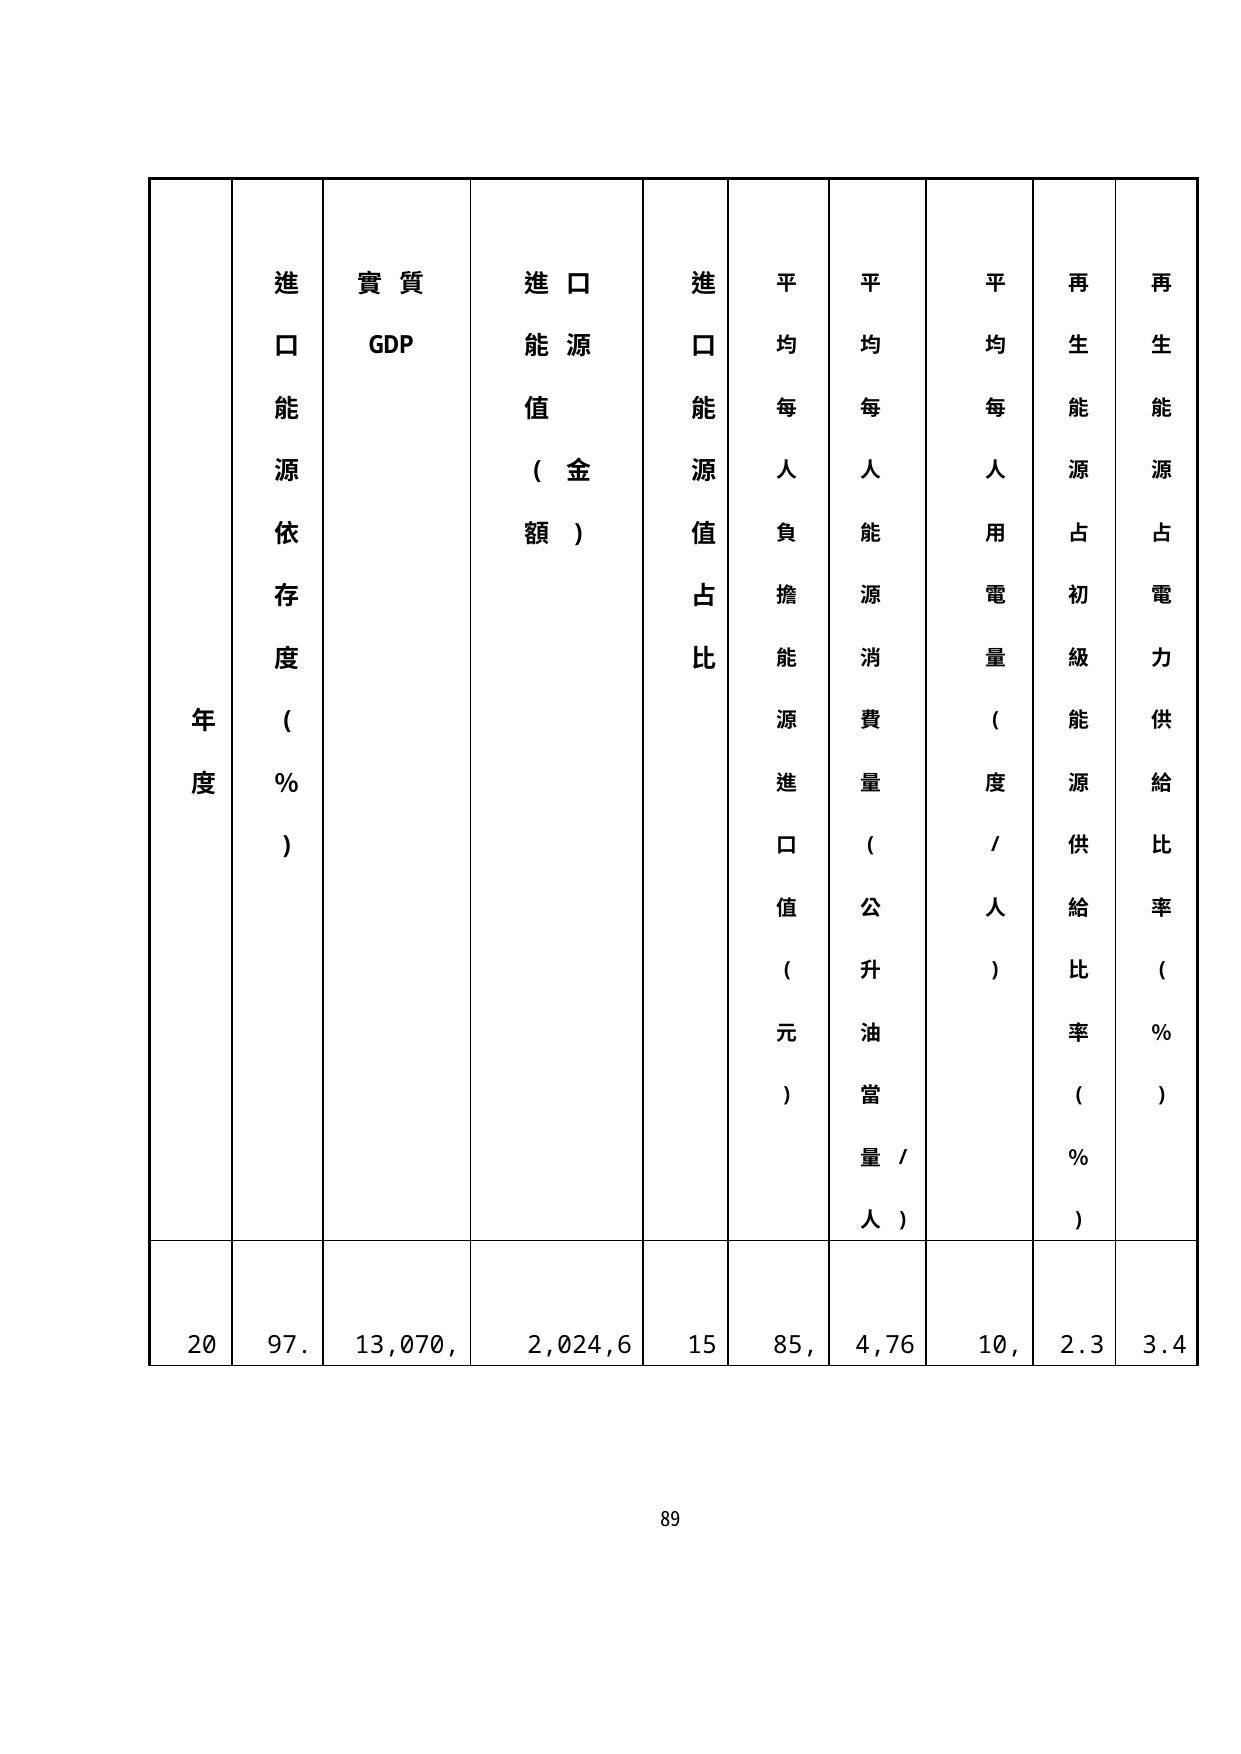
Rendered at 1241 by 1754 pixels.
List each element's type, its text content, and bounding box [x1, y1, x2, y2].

table_header 進口能源值占比 [644, 180, 727, 1240]
table_cell 13,070, [324, 1241, 470, 1365]
table_cell 85, [729, 1241, 828, 1365]
table_cell 2.3 [1034, 1241, 1115, 1365]
table_cell 15 [644, 1241, 727, 1365]
table_header 平均每人負擔能源進口值(元) [729, 180, 828, 1240]
table_header 進口能源值(金額) [471, 180, 642, 1240]
table_header 平均每人用電量(度/人) [927, 180, 1032, 1240]
table_cell 10, [927, 1241, 1032, 1365]
table_header 年度 [151, 180, 231, 1240]
table_header 平均每人能源消費量(公升油當量/人) [830, 180, 925, 1240]
table_cell 3.4 [1116, 1241, 1196, 1365]
table_cell 2,024,6 [471, 1241, 642, 1365]
table_cell 97. [233, 1241, 322, 1365]
table_header 再生能源占初級能源供給比率(％) [1034, 180, 1115, 1240]
table_cell 4,76 [830, 1241, 925, 1365]
table_header 進口能源依存度(％) [233, 180, 322, 1240]
table_header 再生能源占電力供給比率(％) [1116, 180, 1196, 1240]
table_cell 20 [151, 1241, 231, 1365]
table_header 實質GDP [324, 180, 470, 1240]
